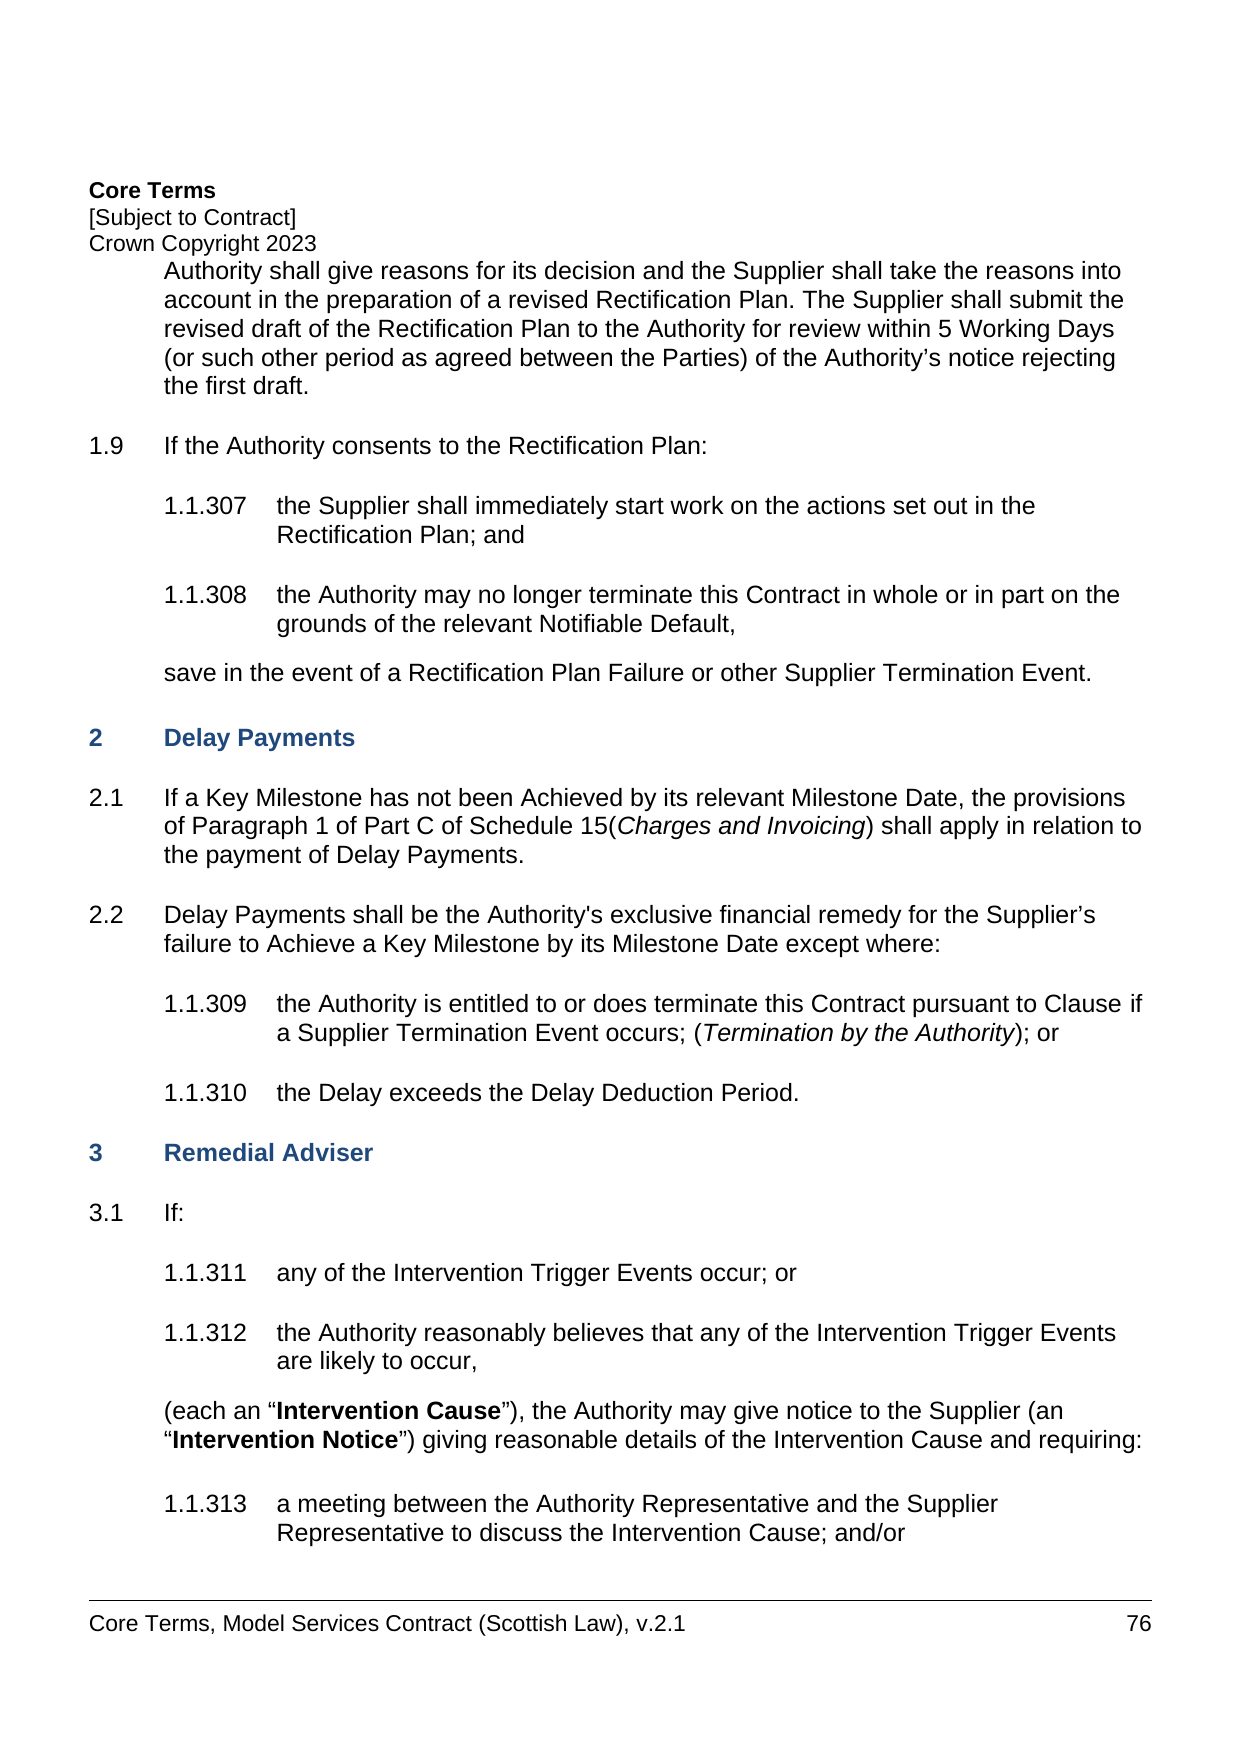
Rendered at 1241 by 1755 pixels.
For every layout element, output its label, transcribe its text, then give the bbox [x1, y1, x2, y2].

subtitle Delay Payments shall be the Authority's exclusive financial remedy for the Supplier’s failure to Achieve a Key Milestone by its Milestone Date except where: [89, 900, 1152, 957]
text (each an “Intervention Cause”), the Authority may give notice to the Supplier (an “Intervention Notice”) giving reasonable details of the Intervention Cause and requiring: [164, 1396, 1152, 1453]
list the Authority is entitled to or does terminate this Contract pursuant to Clause 31.1.2 (Termination by the Authority); or [164, 989, 1152, 1046]
subtitle If: [89, 1197, 1152, 1226]
subtitle Remedial Adviser [89, 1137, 1152, 1166]
list any of the Intervention Trigger Events occur; or [164, 1257, 1152, 1286]
subtitle Delay Payments [89, 722, 1152, 751]
list the Authority reasonably believes that any of the Intervention Trigger Events are likely to occur, [164, 1317, 1152, 1375]
subtitle If a Key Milestone has not been Achieved by its relevant Milestone Date, the provisions of Paragraph 1 of Part C of Schedule 15(Charges and Invoicing) shall apply in relation to the payment of Delay Payments. [89, 782, 1152, 869]
subtitle Authority shall give reasons for its decision and the Supplier shall take the reasons into account in the preparation of a revised Rectification Plan. The Supplier shall submit the revised draft of the Rectification Plan to the Authority for review within 5 Working Days (or such other period as agreed between the Parties) of the Authority’s notice rejecting the first draft. [89, 256, 1152, 400]
text save in the event of a Rectification Plan Failure or other Supplier Termination Event. [164, 658, 1152, 687]
list the Delay exceeds the Delay Deduction Period. [164, 1077, 1152, 1106]
list a meeting between the Authority Representative and the Supplier Representative to discuss the Intervention Cause; and/or [164, 1489, 1152, 1546]
list the Supplier shall immediately start work on the actions set out in the Rectification Plan; and [164, 491, 1152, 549]
subtitle If the Authority consents to the Rectification Plan: [89, 431, 1152, 460]
list the Authority may no longer terminate this Contract in whole or in part on the grounds of the relevant Notifiable Default, [164, 580, 1152, 637]
